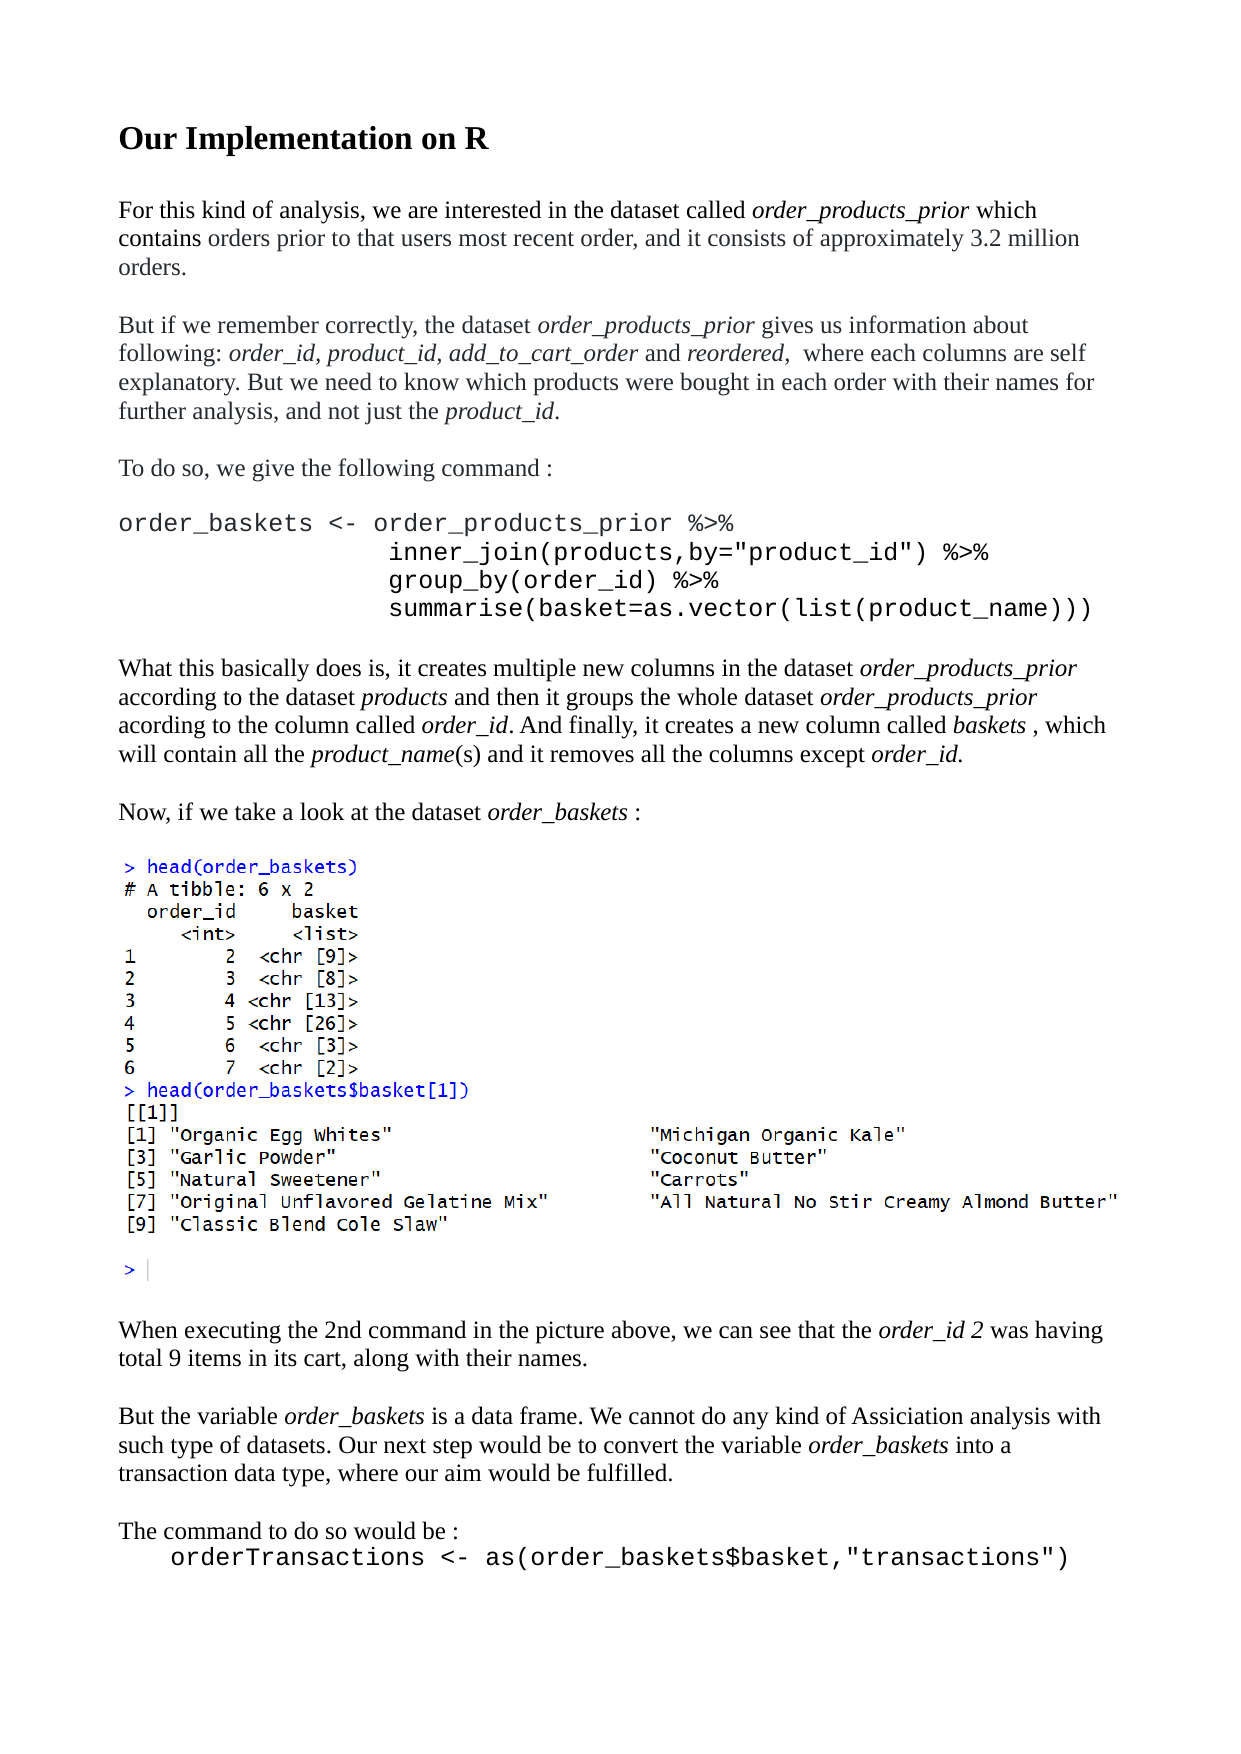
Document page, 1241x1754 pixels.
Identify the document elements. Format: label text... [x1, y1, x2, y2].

text inner_join(products,by="product_id") %>% [118, 539, 1122, 568]
text group_by(order_id) %>% [118, 568, 1122, 596]
text orderTransactions <- as(order_baskets$basket,"transactions") [118, 1545, 1122, 1573]
text When executing the 2nd command in the picture above, we can see that the order_id 2 was having total 9 items in its cart, along with their names. [118, 1315, 1122, 1372]
text Our Implementation on R [118, 118, 1122, 156]
text What this basically does is, it creates multiple new columns in the dataset order_products_prior according to the dataset products and then it groups the whole dataset order_products_prior acording to the column called order_id. And finally, it creates a new column called baskets , which will contain all the product_name(s) and it removes all the columns except order_id. [118, 653, 1122, 768]
picture [118, 854, 1123, 1286]
text For this kind of analysis, we are interested in the dataset called order_products_prior which contains orders prior to that users most recent order, and it consists of approximately 3.2 million orders. [118, 195, 1122, 281]
text The command to do so would be : [118, 1516, 1122, 1545]
text order_baskets <- order_products_prior %>% [118, 511, 1122, 539]
text But if we remember correctly, the dataset order_products_prior gives us information about following: order_id, product_id, add_to_cart_order and reordered, where each columns are self explanatory. But we need to know which products were bought in each order with their names for further analysis, and not just the product_id. [118, 310, 1122, 425]
text summarise(basket=as.vector(list(product_name))) [118, 596, 1122, 624]
text Now, if we take a look at the dataset order_baskets : [118, 797, 1122, 826]
text To do so, we give the following command : [118, 453, 1122, 482]
text But the variable order_baskets is a data frame. We cannot do any kind of Assiciation analysis with such type of datasets. Our next step would be to convert the variable order_baskets into a transaction data type, where our aim would be fulfilled. [118, 1401, 1122, 1487]
